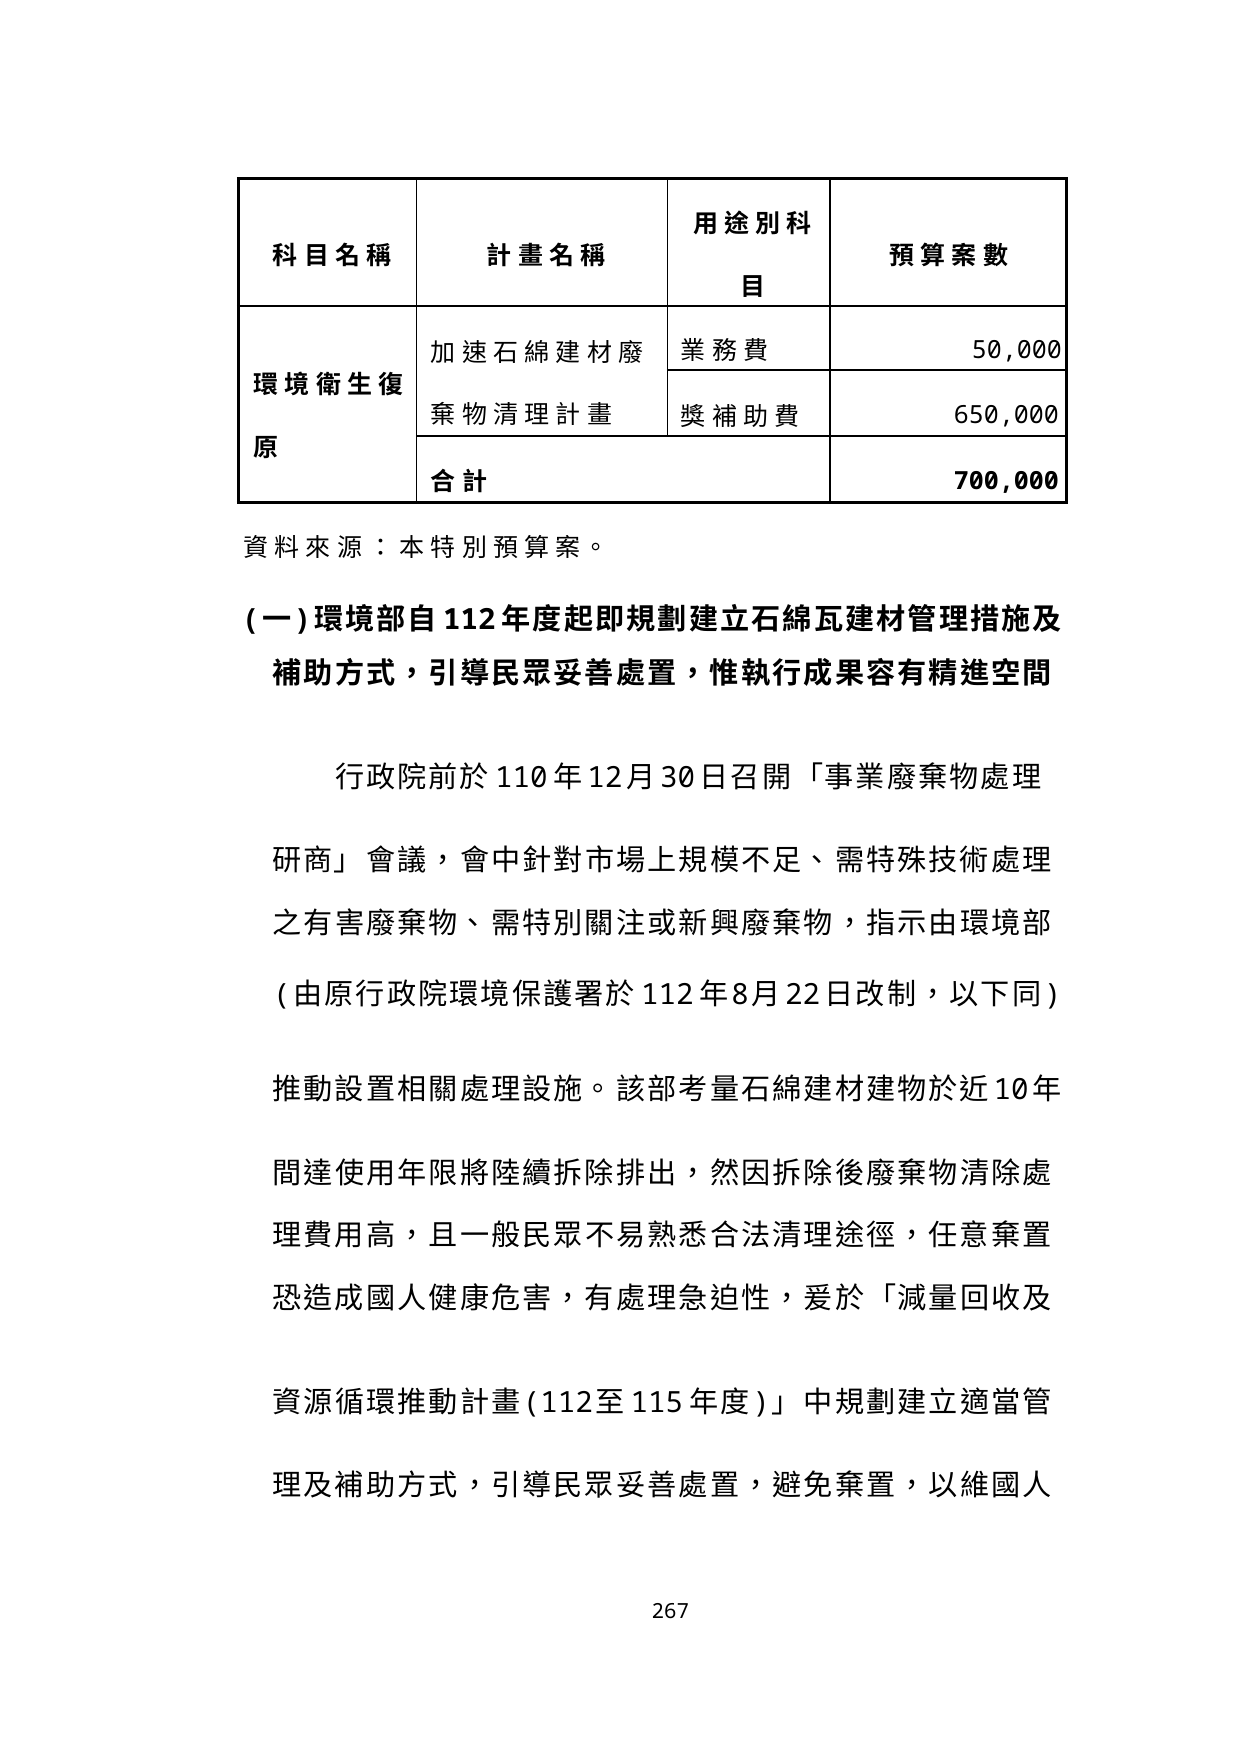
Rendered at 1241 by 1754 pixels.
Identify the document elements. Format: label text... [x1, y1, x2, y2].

table_cell 環境衛生復原 [240, 307, 416, 501]
table_cell 合計 [417, 437, 829, 501]
table_cell 700,000 [831, 437, 1065, 501]
text 資料來源：本特別預算案。 [236, 504, 1063, 566]
table_cell 50,000 [831, 307, 1065, 369]
text (一)環境部自112年度起即規劃建立石綿瓦建材管理措施及補助方式，引導民眾妥善處置，惟執行成果容有精進空間 [236, 566, 1063, 691]
table_header 預算案數 [831, 180, 1065, 305]
table_header 計畫名稱 [417, 180, 667, 305]
table_cell 獎補助費 [668, 371, 829, 435]
table_header 用途別科目 [668, 180, 829, 305]
table_cell 650,000 [831, 371, 1065, 435]
text 行政院前於110年12月30日召開「事業廢棄物處理研商」會議，會中針對市場上規模不足、需特殊技術處理之有害廢棄物、需特別關注或新興廢棄物，指示由環境部(由原行政院環境保護署於112年8月22日改制，以下同)推動設置相關處理設施。該部考量石綿建材建物於近10年間達使用年限將陸續拆除排出，然因拆除後廢棄物清除處理費用高，且一般民眾不易熟悉合法清理途徑，任意棄置恐造成國人健康危害，有處理急迫性，爰於「減量回收及資源循環推動計畫(112至115年度)」中規劃建立適當管理及補助方式，引導民眾妥善處置，避免棄置，以維國人 [266, 691, 1063, 1504]
table_cell 業務費 [668, 307, 829, 369]
table_header 科目名稱 [240, 180, 416, 305]
table_cell 加速石綿建材廢棄物清理計畫 [417, 307, 667, 435]
